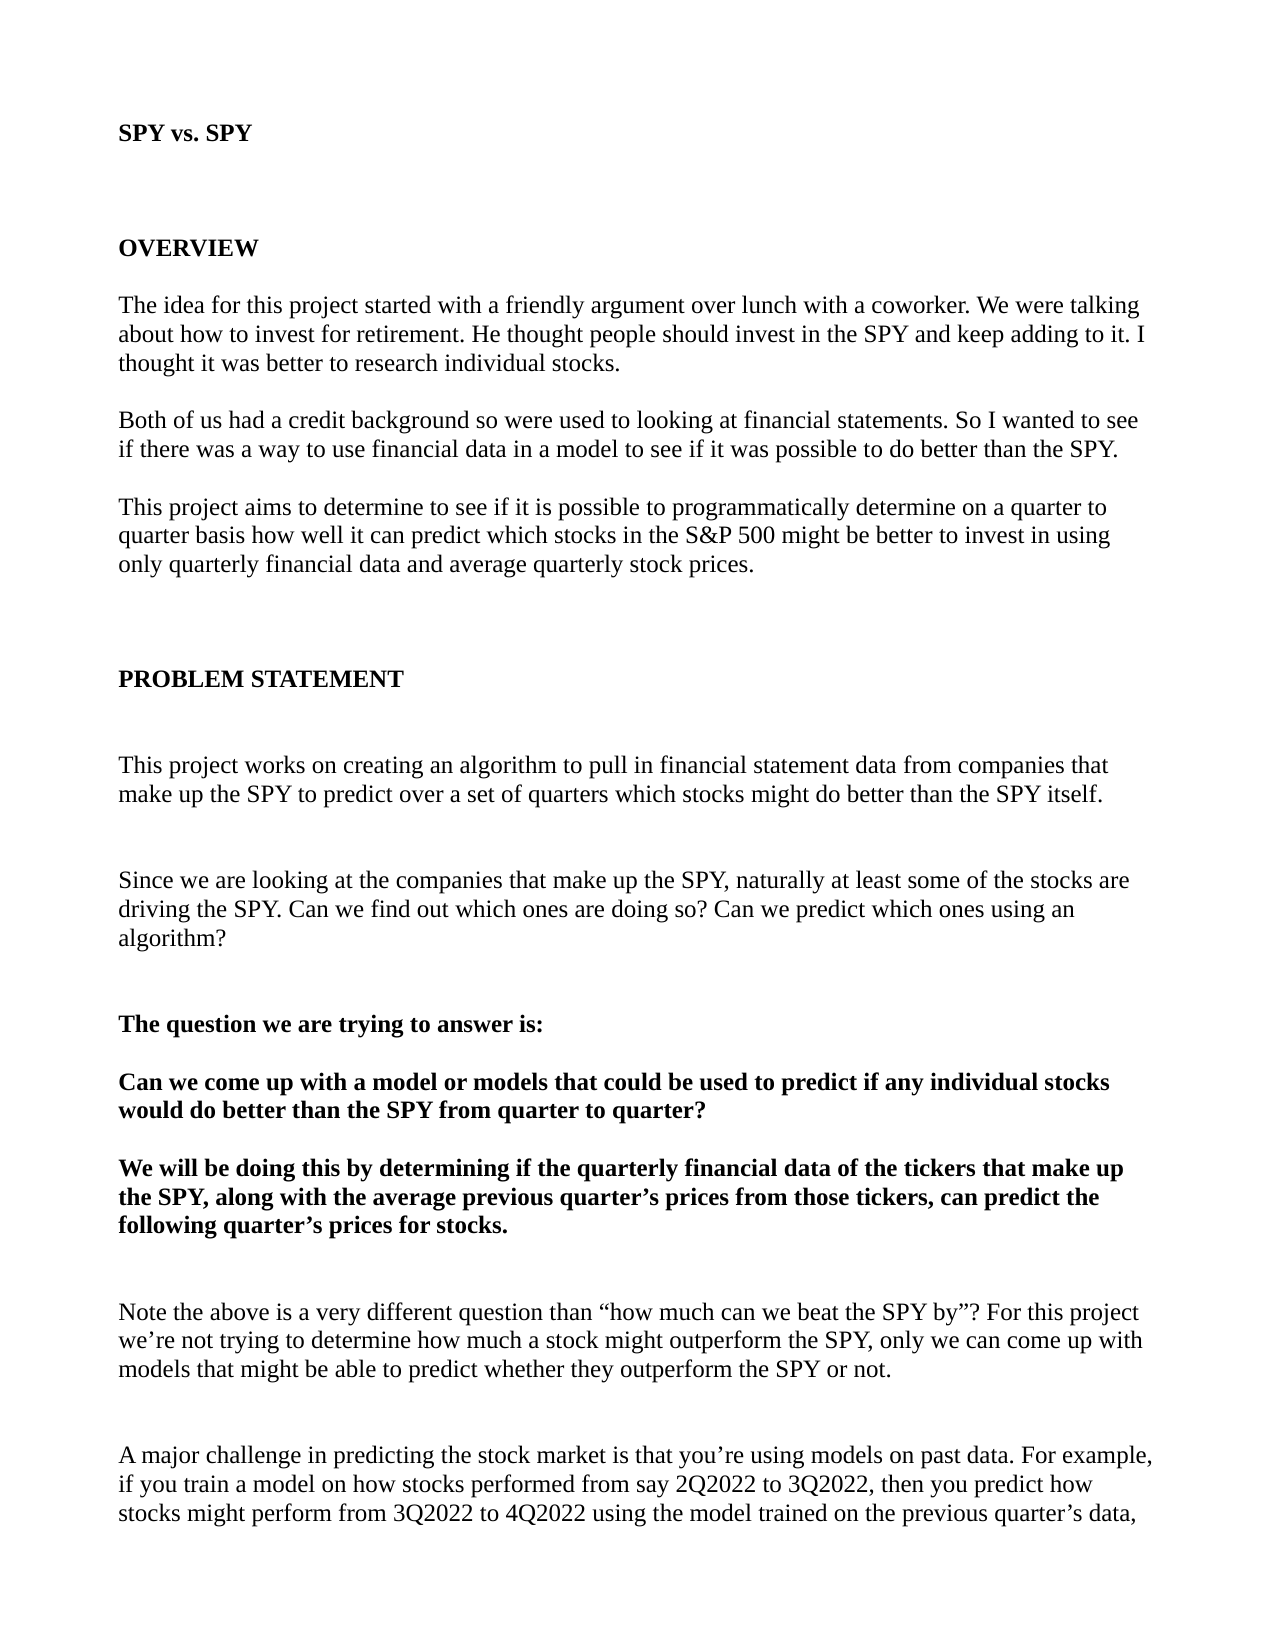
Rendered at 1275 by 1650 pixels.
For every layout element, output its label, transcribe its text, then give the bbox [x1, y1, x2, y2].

text This project works on creating an algorithm to pull in financial statement data from companies that make up the SPY to predict over a set of quarters which stocks might do better than the SPY itself. [118, 751, 1157, 808]
text This project aims to determine to see if it is possible to programmatically determine on a quarter to quarter basis how well it can predict which stocks in the S&P 500 might be better to invest in using only quarterly financial data and average quarterly stock prices. [118, 492, 1157, 578]
text The idea for this project started with a friendly argument over lunch with a coworker. We were talking about how to invest for retirement. He thought people should invest in the SPY and keep adding to it. I thought it was better to research individual stocks. [118, 291, 1157, 377]
text A major challenge in predicting the stock market is that you’re using models on past data. For example, if you train a model on how stocks performed from say 2Q2022 to 3Q2022, then you predict how stocks might perform from 3Q2022 to 4Q2022 using the model trained on the previous quarter’s data, [118, 1441, 1157, 1527]
text SPY vs. SPY [118, 118, 1157, 147]
text The question we are trying to answer is: [118, 1009, 1157, 1038]
text Note the above is a very different question than “how much can we beat the SPY by”? For this project we’re not trying to determine how much a stock might outperform the SPY, only we can come up with models that might be able to predict whether they outperform the SPY or not. [118, 1297, 1157, 1383]
text Can we come up with a model or models that could be used to predict if any individual stocks would do better than the SPY from quarter to quarter? [118, 1067, 1157, 1124]
text We will be doing this by determining if the quarterly financial data of the tickers that make up the SPY, along with the average previous quarter’s prices from those tickers, can predict the following quarter’s prices for stocks. [118, 1153, 1157, 1239]
text Both of us had a credit background so were used to looking at financial statements. So I wanted to see if there was a way to use financial data in a model to see if it was possible to do better than the SPY. [118, 406, 1157, 463]
text PROBLEM STATEMENT [118, 664, 1157, 693]
text OVERVIEW [118, 233, 1157, 262]
text Since we are looking at the companies that make up the SPY, naturally at least some of the stocks are driving the SPY. Can we find out which ones are doing so? Can we predict which ones using an algorithm? [118, 866, 1157, 952]
